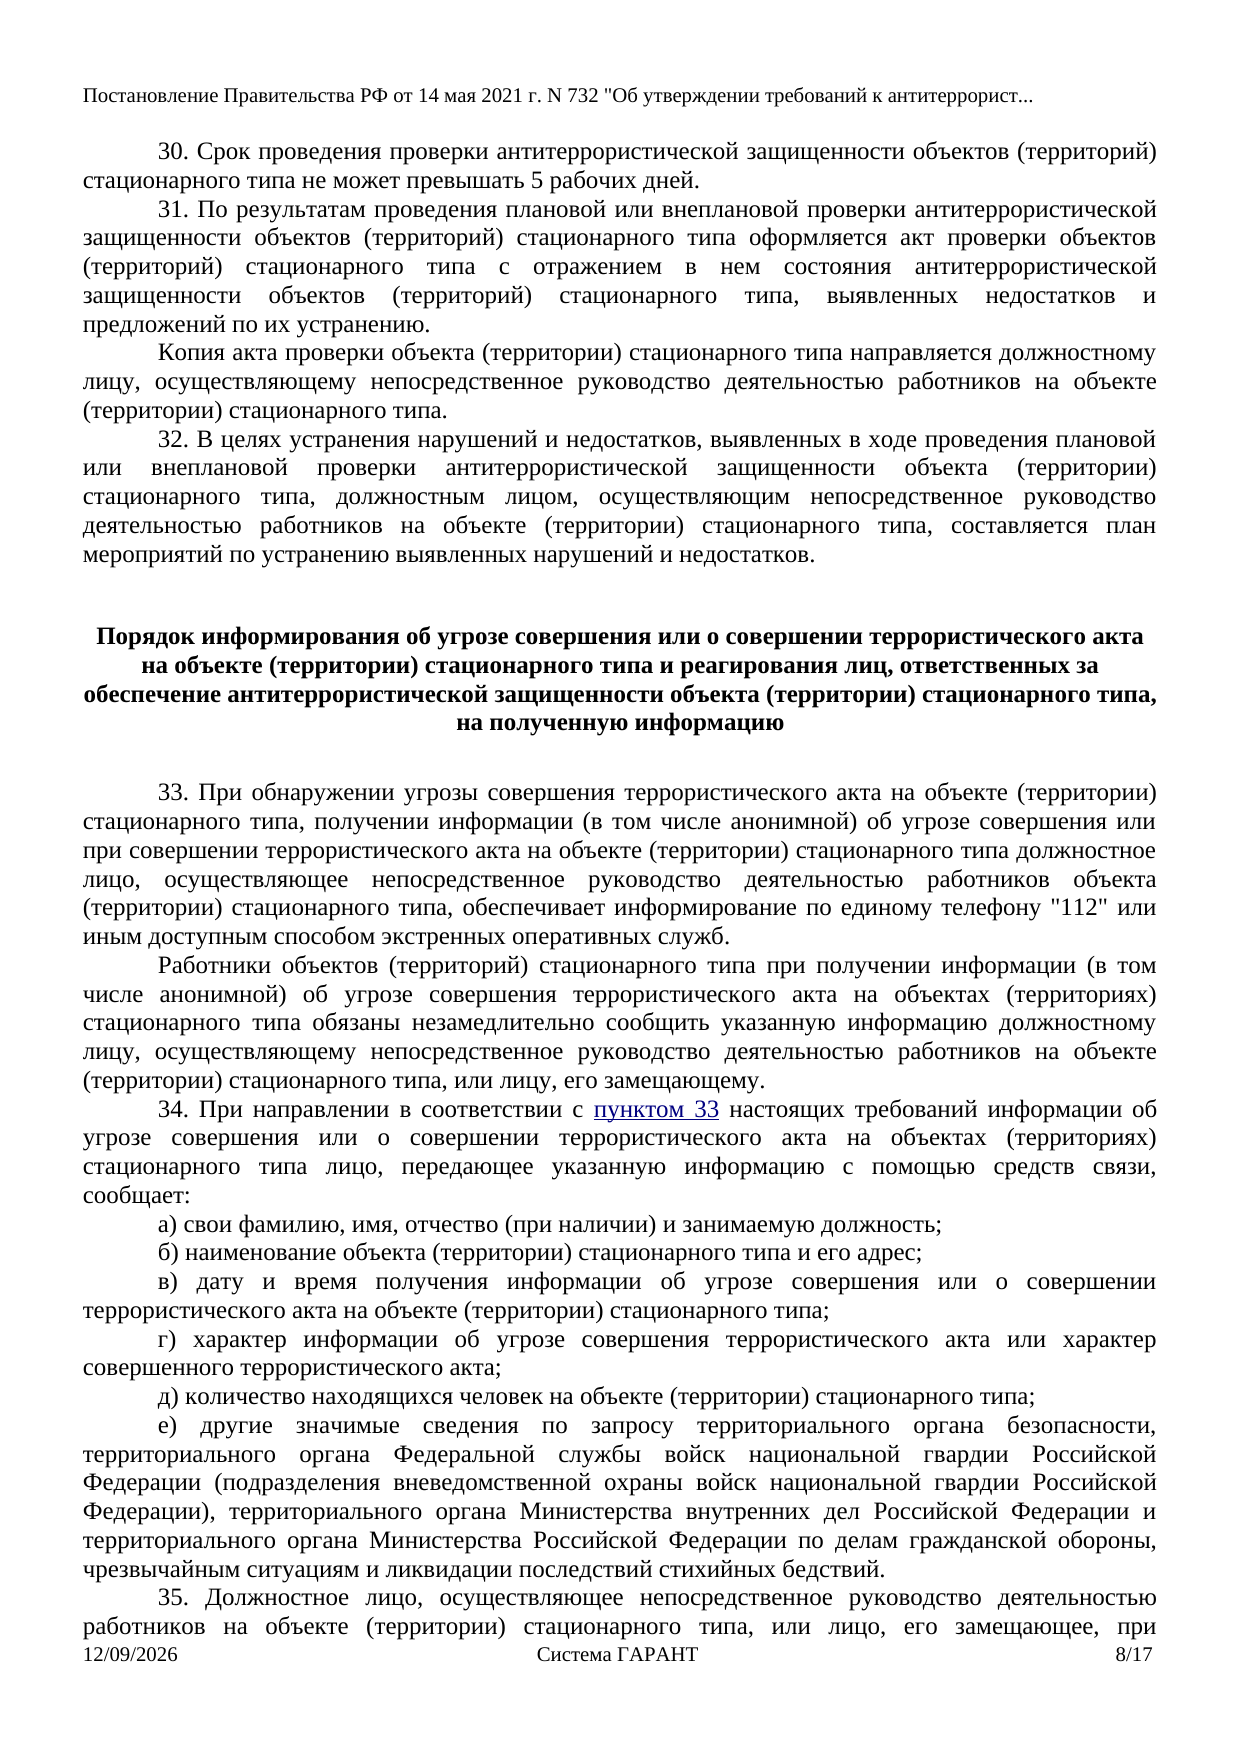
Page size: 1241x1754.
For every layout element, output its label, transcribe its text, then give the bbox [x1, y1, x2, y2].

text 34. При направлении в соответствии с пунктом 33 настоящих требований информации об угрозе совершения или о совершении террористического акта на объектах (территориях) стационарного типа лицо, передающее указанную информацию с помощью средств связи, сообщает: [83, 1094, 1157, 1209]
text а) свои фамилию, имя, отчество (при наличии) и занимаемую должность; [83, 1209, 1157, 1237]
text Работники объектов (территорий) стационарного типа при получении информации (в том числе анонимной) об угрозе совершения террористического акта на объектах (территориях) стационарного типа обязаны незамедлительно сообщить указанную информацию должностному лицу, осуществляющему непосредственное руководство деятельностью работников на объекте (территории) стационарного типа, или лицу, его замещающему. [83, 950, 1157, 1094]
text 35. Должностное лицо, осуществляющее непосредственное руководство деятельностью работников на объекте (территории) стационарного типа, или лицо, его замещающее, при [83, 1582, 1157, 1640]
subtitle Порядок информирования об угрозе совершения или о совершении террористического акта на объекте (территории) стационарного типа и реагирования лиц, ответственных за обеспечение антитеррористической защищенности объекта (территории) стационарного типа, на полученную информацию [83, 621, 1157, 736]
text в) дату и время получения информации об угрозе совершения или о совершении террористического акта на объекте (территории) стационарного типа; [83, 1266, 1157, 1324]
text е) другие значимые сведения по запросу территориального органа безопасности, территориального органа Федеральной службы войск национальной гвардии Российской Федерации (подразделения вневедомственной охраны войск национальной гвардии Российской Федерации), территориального органа Министерства внутренних дел Российской Федерации и территориального органа Министерства Российской Федерации по делам гражданской обороны, чрезвычайным ситуациям и ликвидации последствий стихийных бедствий. [83, 1410, 1157, 1582]
text 33. При обнаружении угрозы совершения террористического акта на объекте (территории) стационарного типа, получении информации (в том числе анонимной) об угрозе совершения или при совершении террористического акта на объекте (территории) стационарного типа должностное лицо, осуществляющее непосредственное руководство деятельностью работников объекта (территории) стационарного типа, обеспечивает информирование по единому телефону "112" или иным доступным способом экстренных оперативных служб. [83, 777, 1157, 950]
text 30. Срок проведения проверки антитеррористической защищенности объектов (территорий) стационарного типа не может превышать 5 рабочих дней. [83, 136, 1157, 194]
text Копия акта проверки объекта (территории) стационарного типа направляется должностному лицу, осуществляющему непосредственное руководство деятельностью работников на объекте (территории) стационарного типа. [83, 337, 1157, 424]
text 32. В целях устранения нарушений и недостатков, выявленных в ходе проведения плановой или внеплановой проверки антитеррористической защищенности объекта (территории) стационарного типа, должностным лицом, осуществляющим непосредственное руководство деятельностью работников на объекте (территории) стационарного типа, составляется план мероприятий по устранению выявленных нарушений и недостатков. [83, 424, 1157, 567]
text 31. По результатам проведения плановой или внеплановой проверки антитеррористической защищенности объектов (территорий) стационарного типа оформляется акт проверки объектов (территорий) стационарного типа с отражением в нем состояния антитеррористической защищенности объектов (территорий) стационарного типа, выявленных недостатков и предложений по их устранению. [83, 194, 1157, 337]
text б) наименование объекта (территории) стационарного типа и его адрес; [83, 1237, 1157, 1266]
text д) количество находящихся человек на объекте (территории) стационарного типа; [83, 1381, 1157, 1410]
text г) характер информации об угрозе совершения террористического акта или характер совершенного террористического акта; [83, 1324, 1157, 1381]
